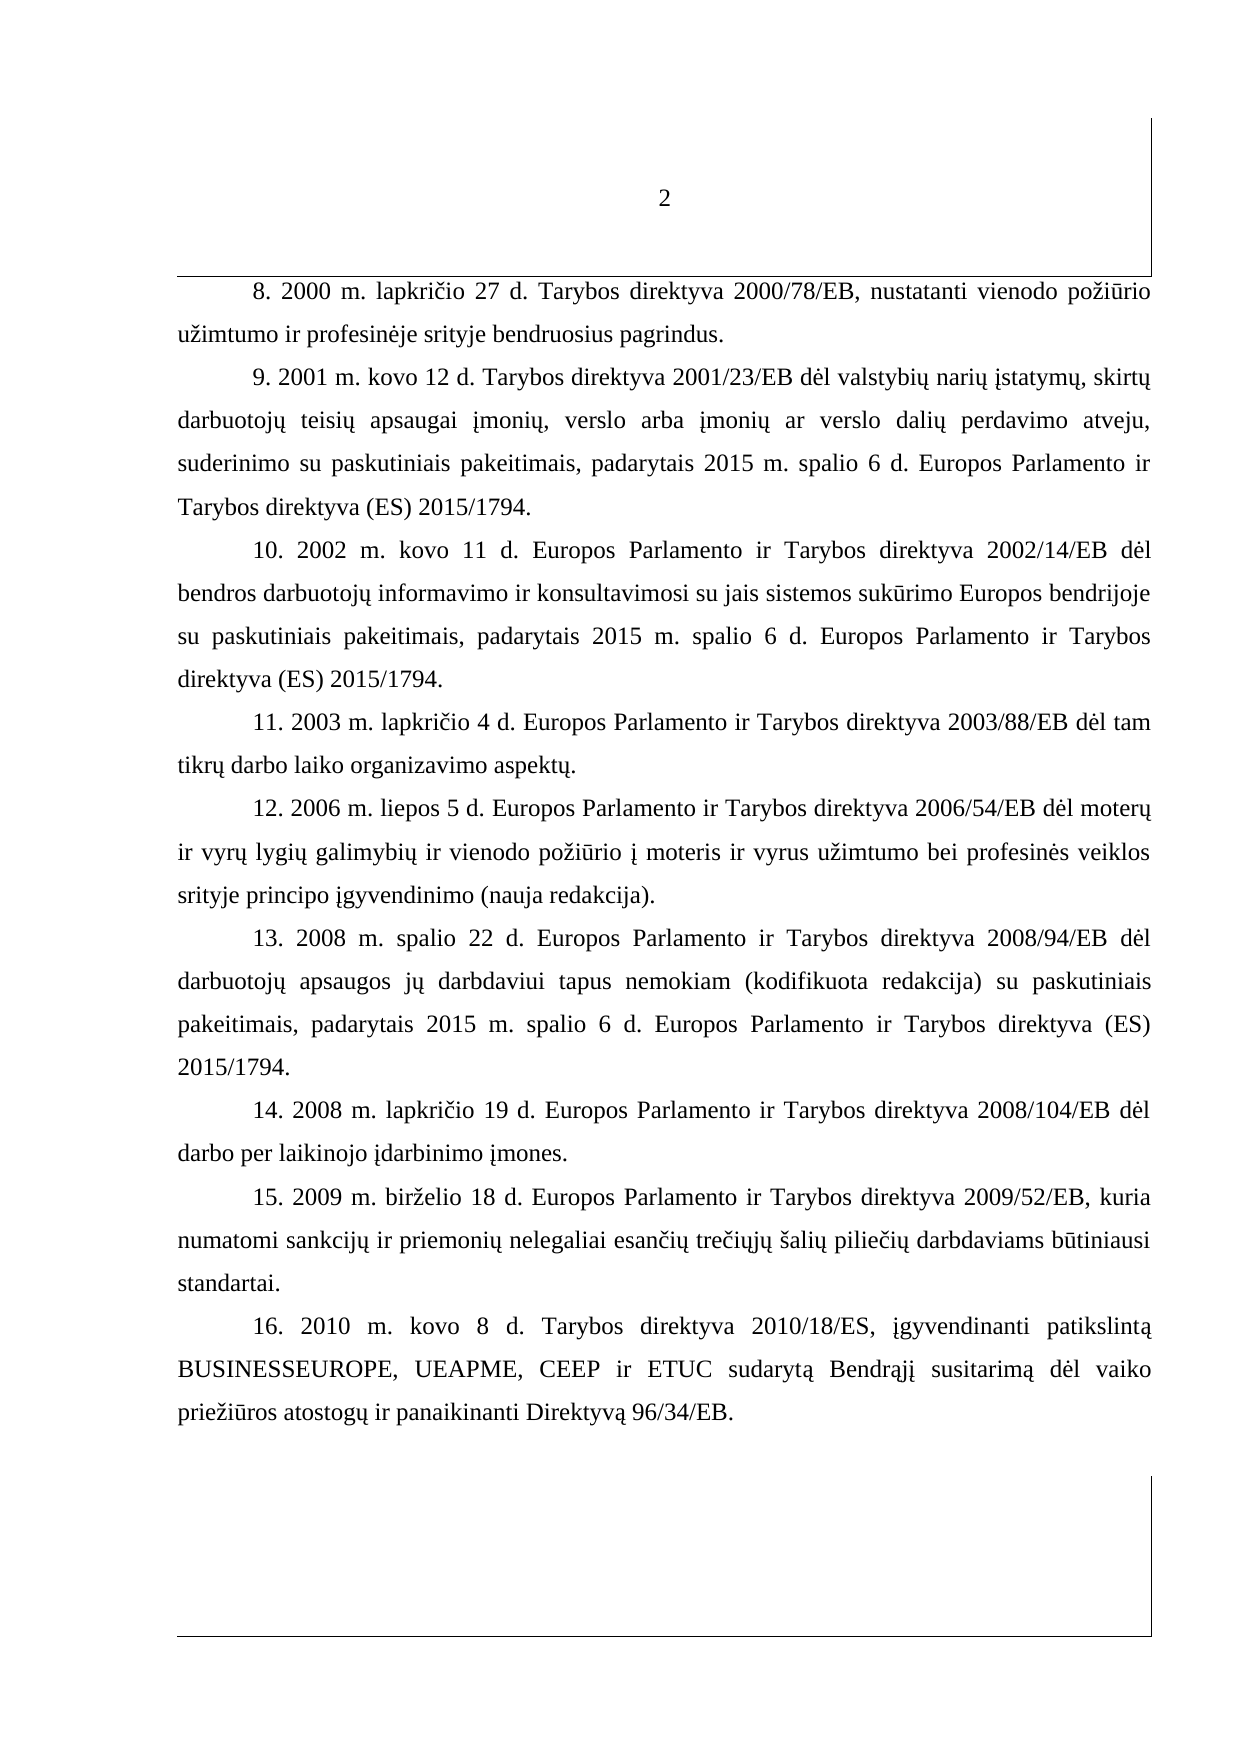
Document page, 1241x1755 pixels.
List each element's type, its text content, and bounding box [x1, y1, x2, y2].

text 14. 2008 m. lapkričio 19 d. Europos Parlamento ir Tarybos direktyva 2008/104/EB dėl darbo per laikinojo įdarbinimo įmones. [177, 1095, 1152, 1167]
text 15. 2009 m. birželio 18 d. Europos Parlamento ir Tarybos direktyva 2009/52/EB, kuria numatomi sankcijų ir priemonių nelegaliai esančių trečiųjų šalių piliečių darbdaviams būtiniausi standartai. [177, 1182, 1152, 1297]
text 10. 2002 m. kovo 11 d. Europos Parlamento ir Tarybos direktyva 2002/14/EB dėl bendros darbuotojų informavimo ir konsultavimosi su jais sistemos sukūrimo Europos bendrijoje su paskutiniais pakeitimais, padarytais 2015 m. spalio 6 d. Europos Parlamento ir Tarybos direktyva (ES) 2015/1794. [177, 535, 1152, 693]
text 8. 2000 m. lapkričio 27 d. Tarybos direktyva 2000/78/EB, nustatanti vienodo požiūrio užimtumo ir profesinėje srityje bendruosius pagrindus. [177, 276, 1152, 348]
text 16. 2010 m. kovo 8 d. Tarybos direktyva 2010/18/ES, įgyvendinanti patikslintą BUSINESSEUROPE, UEAPME, CEEP ir ETUC sudarytą Bendrąjį susitarimą dėl vaiko priežiūros atostogų ir panaikinanti Direktyvą 96/34/EB. [177, 1311, 1152, 1426]
text 11. 2003 m. lapkričio 4 d. Europos Parlamento ir Tarybos direktyva 2003/88/EB dėl tam tikrų darbo laiko organizavimo aspektų. [177, 707, 1152, 779]
text 9. 2001 m. kovo 12 d. Tarybos direktyva 2001/23/EB dėl valstybių narių įstatymų, skirtų darbuotojų teisių apsaugai įmonių, verslo arba įmonių ar verslo dalių perdavimo atveju, suderinimo su paskutiniais pakeitimais, padarytais 2015 m. spalio 6 d. Europos Parlamento ir Tarybos direktyva (ES) 2015/1794. [177, 362, 1152, 520]
text 12. 2006 m. liepos 5 d. Europos Parlamento ir Tarybos direktyva 2006/54/EB dėl moterų ir vyrų lygių galimybių ir vienodo požiūrio į moteris ir vyrus užimtumo bei profesinės veiklos srityje principo įgyvendinimo (nauja redakcija). [177, 793, 1152, 908]
text 13. 2008 m. spalio 22 d. Europos Parlamento ir Tarybos direktyva 2008/94/EB dėl darbuotojų apsaugos jų darbdaviui tapus nemokiam (kodifikuota redakcija) su paskutiniais pakeitimais, padarytais 2015 m. spalio 6 d. Europos Parlamento ir Tarybos direktyva (ES) 2015/1794. [177, 923, 1152, 1081]
